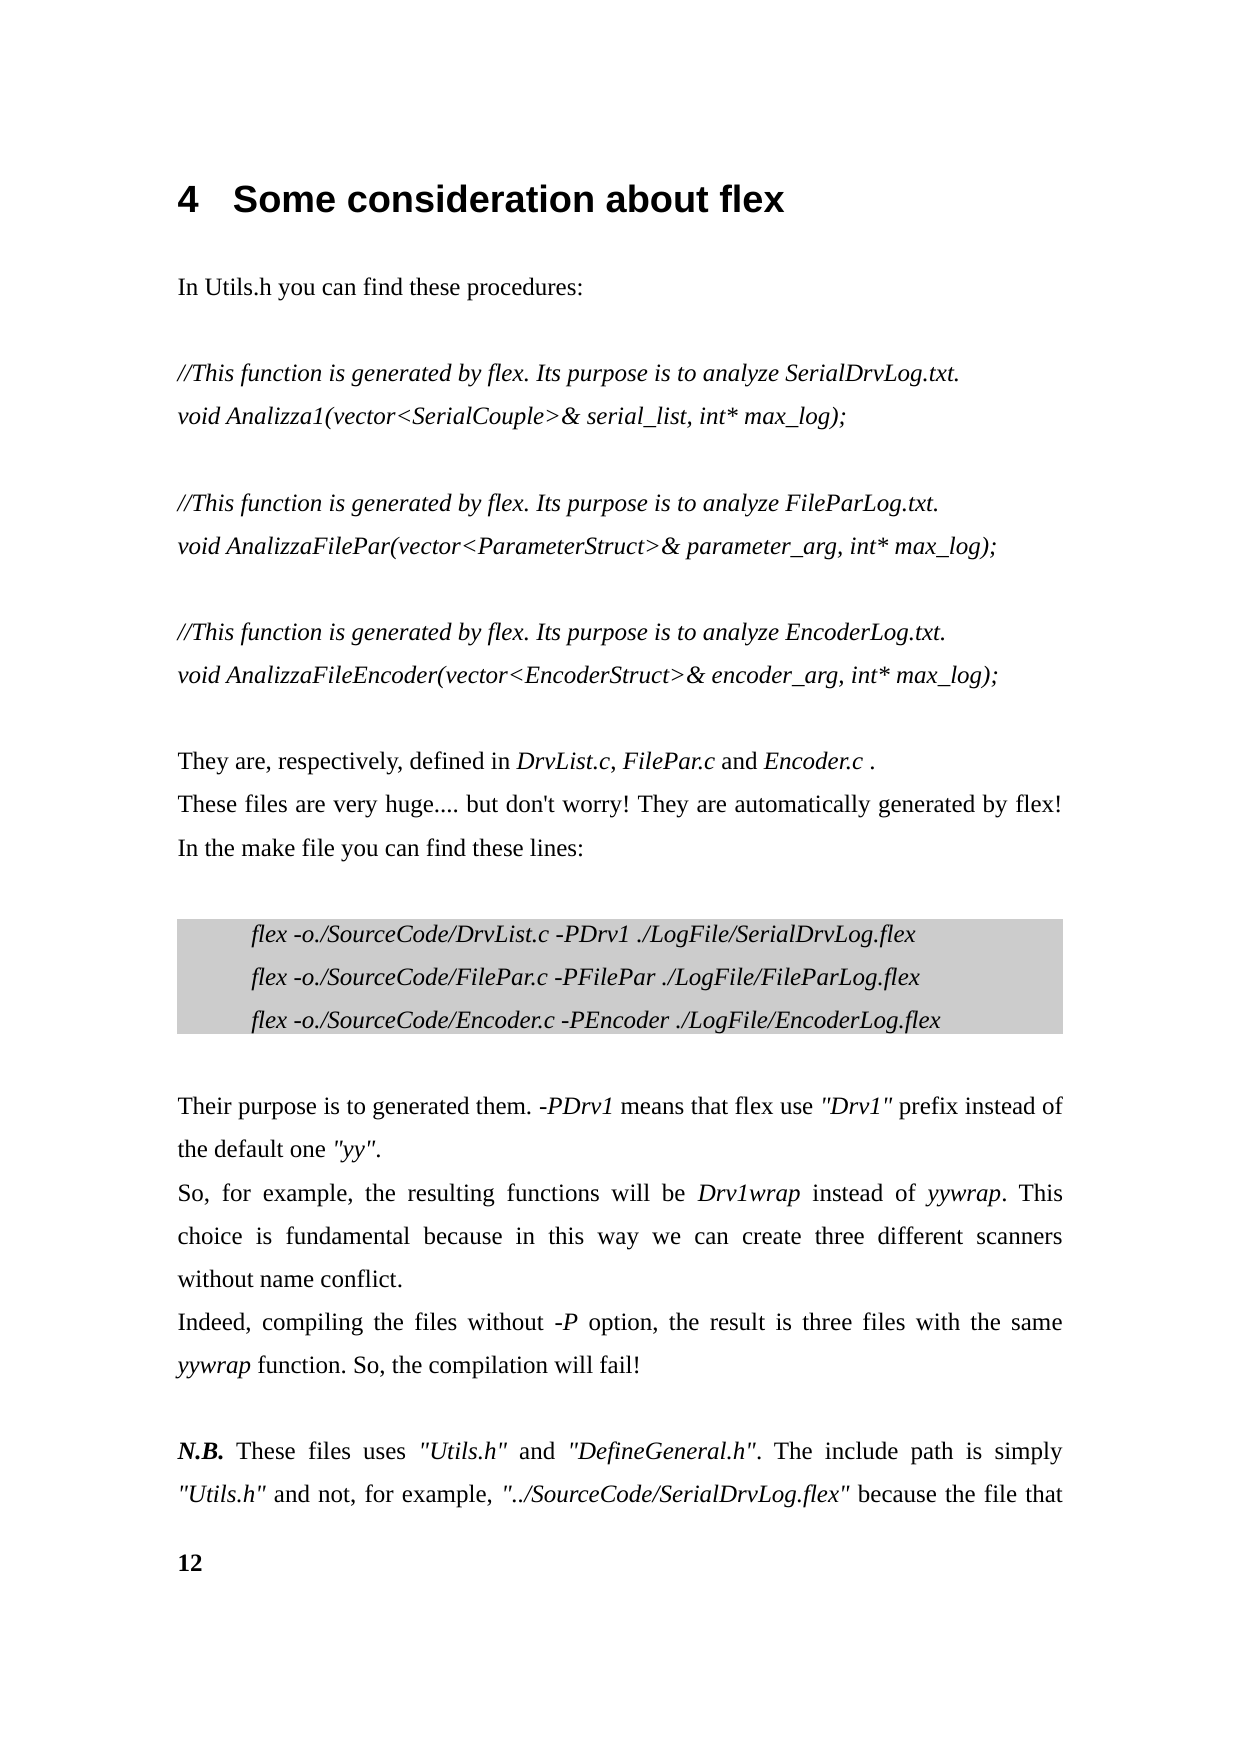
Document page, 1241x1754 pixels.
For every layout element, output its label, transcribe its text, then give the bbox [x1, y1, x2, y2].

text Their purpose is to generated them. -PDrv1 means that flex use "Drv1" prefix instead of the default one "yy". [177, 1091, 1063, 1163]
text void AnalizzaFilePar(vector<ParameterStruct>& parameter_arg, int* max_log); [177, 531, 1063, 559]
text So, for example, the resulting functions will be Drv1wrap instead of yywrap. This choice is fundamental because in this way we can create three different scanners without name conflict. [177, 1178, 1063, 1293]
text void AnalizzaFileEncoder(vector<EncoderStruct>& encoder_arg, int* max_log); [177, 660, 1063, 689]
text In Utils.h you can find these procedures: [177, 272, 1063, 301]
text They are, respectively, defined in DrvList.c, FilePar.c and Encoder.c . [177, 746, 1063, 775]
subtitle Some consideration about flex [177, 177, 1063, 221]
text flex -o./SourceCode/FilePar.c -PFilePar ./LogFile/FileParLog.flex [177, 962, 1063, 991]
text flex -o./SourceCode/DrvList.c -PDrv1 ./LogFile/SerialDrvLog.flex [177, 919, 1063, 948]
text Indeed, compiling the files without -P option, the result is three files with the same yywrap function. So, the compilation will fail! [177, 1307, 1063, 1379]
text //This function is generated by flex. Its purpose is to analyze EncoderLog.txt. [177, 617, 1063, 646]
text //This function is generated by flex. Its purpose is to analyze SerialDrvLog.txt. [177, 358, 1063, 387]
text //This function is generated by flex. Its purpose is to analyze FileParLog.txt. [177, 488, 1063, 516]
text N.B. These files uses "Utils.h" and "DefineGeneral.h". The include path is simply "Utils.h" and not, for example, "../SourceCode/SerialDrvLog.flex" because the file that [177, 1436, 1063, 1508]
text flex -o./SourceCode/Encoder.c -PEncoder ./LogFile/EncoderLog.flex [177, 1005, 1063, 1034]
text void Analizza1(vector<SerialCouple>& serial_list, int* max_log); [177, 401, 1063, 430]
text These files are very huge.... but don't worry! They are automatically generated by flex! In the make file you can find these lines: [177, 789, 1063, 861]
